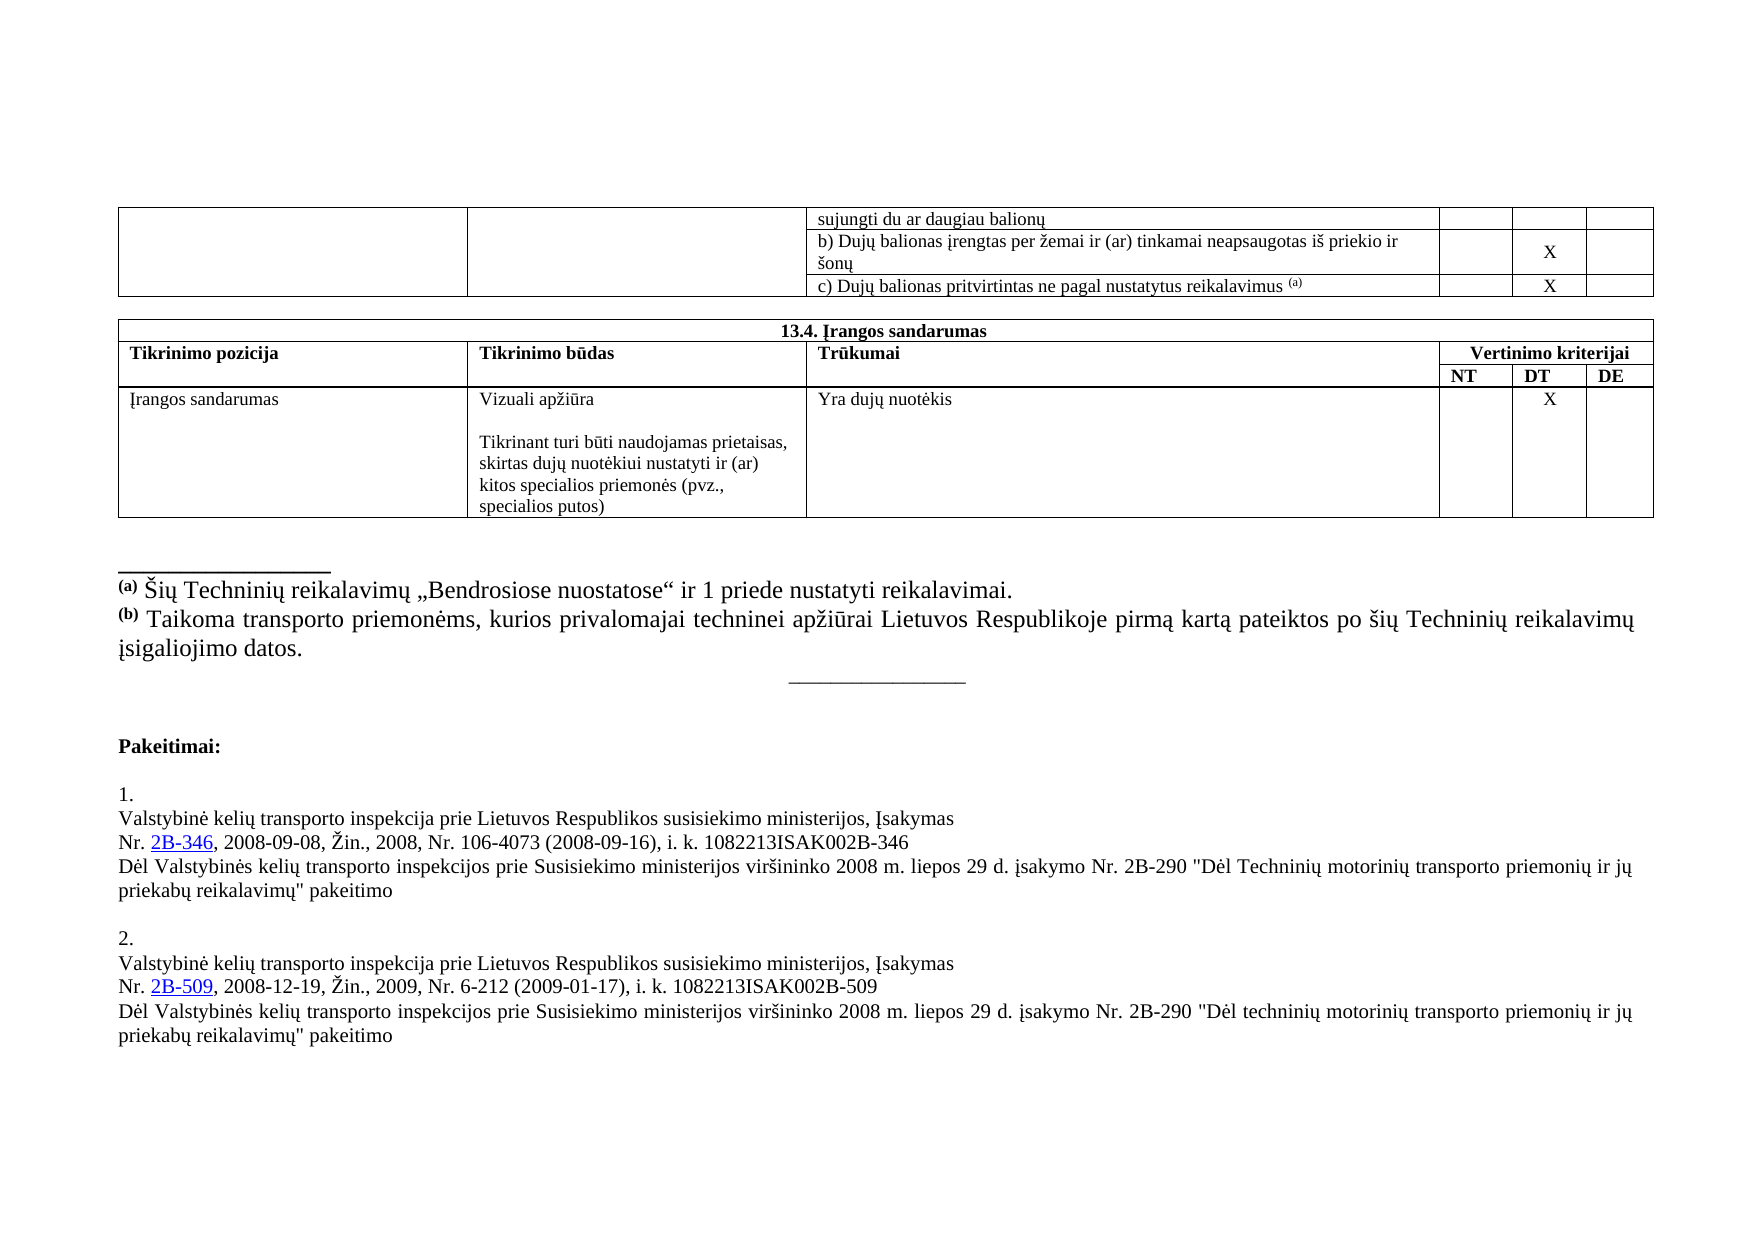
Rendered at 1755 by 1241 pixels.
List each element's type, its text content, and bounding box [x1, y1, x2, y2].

table_cell DT [1513, 365, 1586, 386]
table_cell b) Dujų balionas įrengtas per žemai ir (ar) tinkamai neapsaugotas iš priekio ir šonų [807, 230, 1439, 273]
table_cell [1440, 230, 1512, 273]
table_cell [1440, 388, 1512, 517]
table_cell sujungti du ar daugiau balionų [807, 208, 1439, 229]
table_cell X [1513, 230, 1586, 273]
text _________________ [118, 547, 1639, 575]
table_cell Tikrinimo būdas [468, 342, 806, 386]
table_cell Yra dujų nuotėkis [807, 388, 1439, 517]
text 1. [118, 782, 1636, 806]
table_cell [1587, 275, 1653, 296]
table_cell DE [1587, 365, 1653, 386]
table_cell [1513, 208, 1586, 229]
table_cell c) Dujų balionas pritvirtintas ne pagal nustatytus reikalavimus (a) [807, 275, 1439, 296]
text Dėl Valstybinės kelių transporto inspekcijos prie Susisiekimo ministerijos viršininko 2008 m. liepos 29 d. įsakymo Nr. 2B-290 "Dėl techninių motorinių transporto priemonių ir jų priekabų reikalavimų" pakeitimo [118, 998, 1636, 1047]
table_cell [1587, 230, 1653, 273]
table_cell Tikrinimo pozicija [119, 342, 467, 386]
table_cell X [1513, 275, 1586, 296]
table_cell [1440, 208, 1512, 229]
table_cell Vertinimo kriterijai [1440, 342, 1653, 364]
table_cell [119, 208, 467, 296]
text Valstybinė kelių transporto inspekcija prie Lietuvos Respublikos susisiekimo ministerijos, Įsakymas [118, 950, 1636, 974]
table_header 13.4. Įrangos sandarumas [119, 320, 1653, 341]
table_cell Trūkumai [807, 342, 1439, 386]
table_cell [468, 208, 806, 296]
table_cell Vizuali apžiūra Tikrinant turi būti naudojamas prietaisas, skirtas dujų nuotėkiui nustatyti ir (ar) kitos specialios priemonės (pvz., specialios putos) [468, 388, 806, 517]
text _________________ [118, 662, 1636, 686]
text Nr. 2B-346, 2008-09-08, Žin., 2008, Nr. 106-4073 (2008-09-16), i. k. 1082213ISAK002B-346 [118, 830, 1636, 854]
text Dėl Valstybinės kelių transporto inspekcijos prie Susisiekimo ministerijos viršininko 2008 m. liepos 29 d. įsakymo Nr. 2B-290 "Dėl Techninių motorinių transporto priemonių ir jų priekabų reikalavimų" pakeitimo [118, 854, 1636, 902]
table_cell [1440, 275, 1512, 296]
text Pakeitimai: [118, 734, 1636, 758]
table_cell X [1513, 388, 1586, 517]
text (b) Taikoma transporto priemonėms, kurios privalomajai techninei apžiūrai Lietuvos Respublikoje pirmą kartą pateiktos po šių Techninių reikalavimų įsigaliojimo datos. [118, 604, 1636, 662]
table_cell [1587, 208, 1653, 229]
text 2. [118, 926, 1636, 950]
table_cell Įrangos sandarumas [119, 388, 467, 517]
text Nr. 2B-509, 2008-12-19, Žin., 2009, Nr. 6-212 (2009-01-17), i. k. 1082213ISAK002B-509 [118, 974, 1636, 998]
table_cell NT [1440, 365, 1512, 386]
text Valstybinė kelių transporto inspekcija prie Lietuvos Respublikos susisiekimo ministerijos, Įsakymas [118, 806, 1636, 830]
table_cell [1587, 388, 1653, 517]
text (a) Šių Techninių reikalavimų „Bendrosiose nuostatose“ ir 1 priede nustatyti reikalavimai. [118, 575, 1636, 604]
